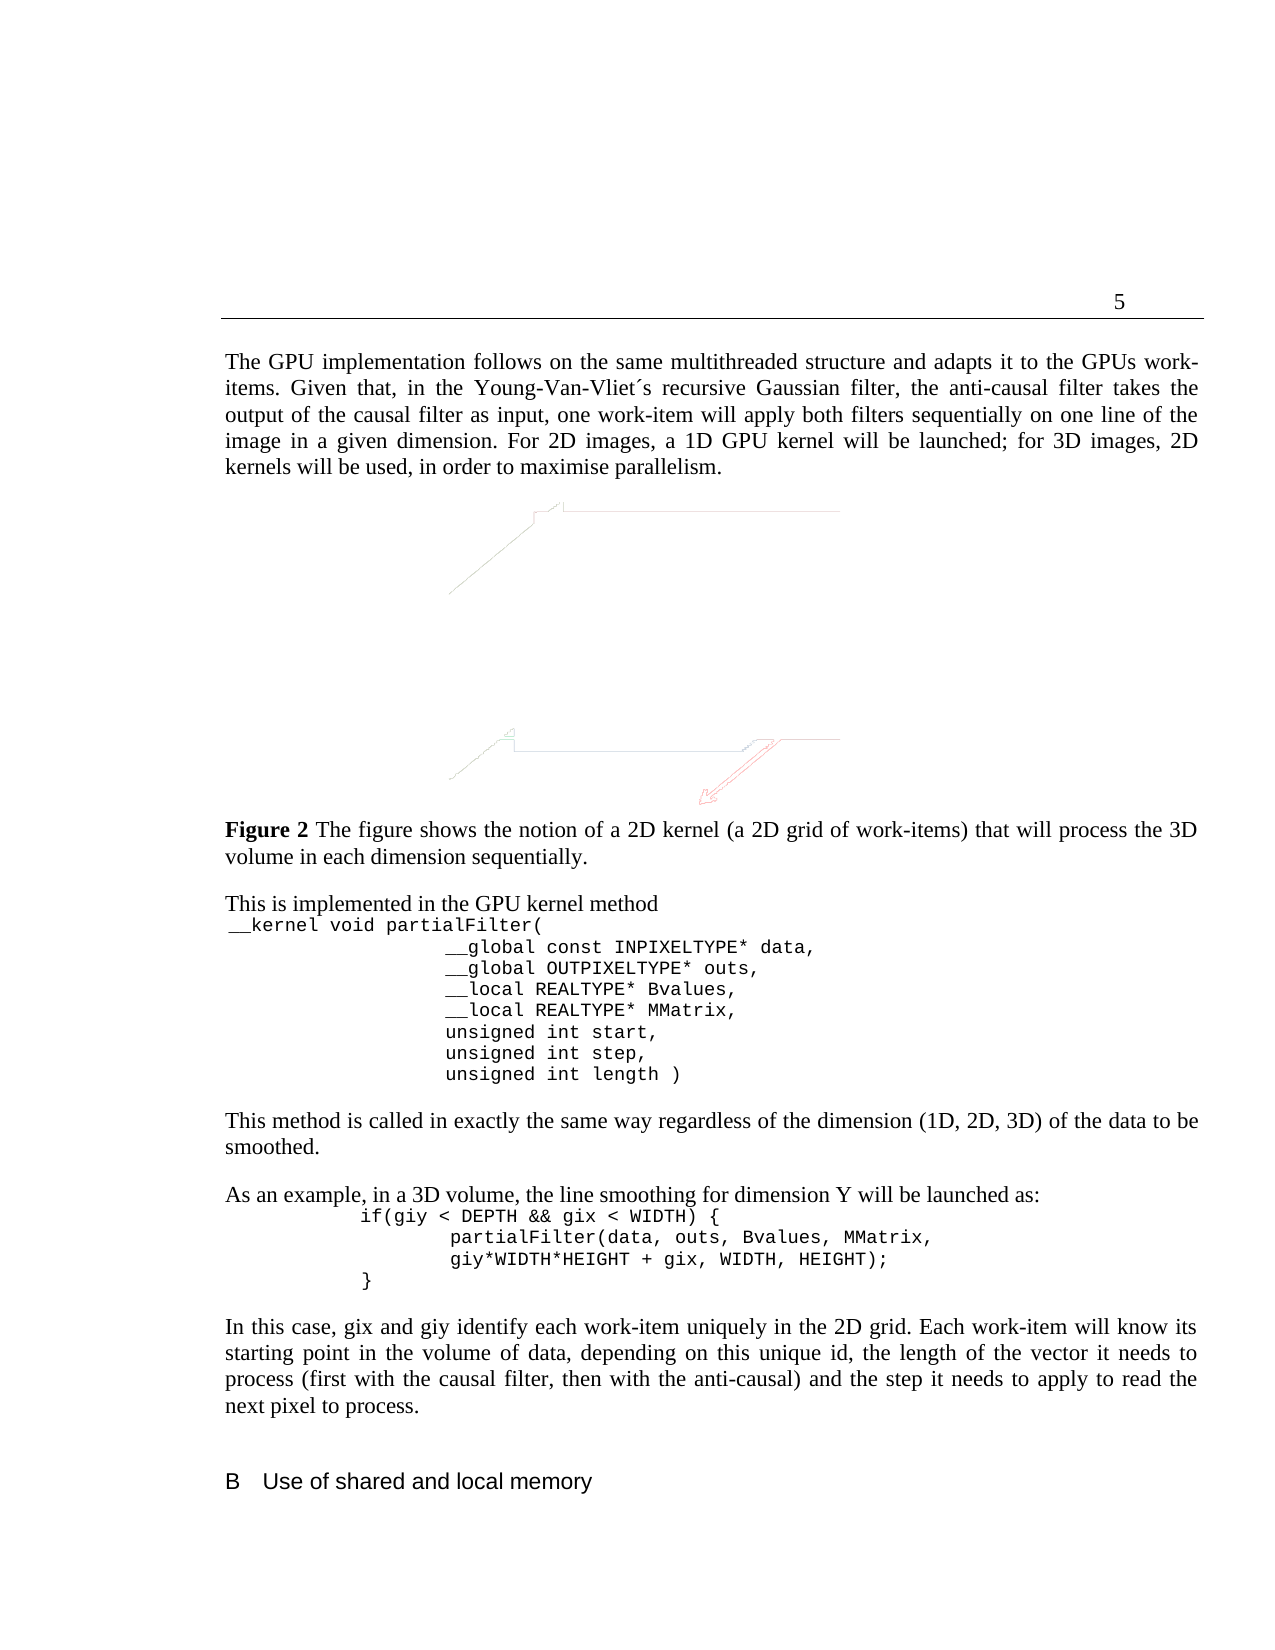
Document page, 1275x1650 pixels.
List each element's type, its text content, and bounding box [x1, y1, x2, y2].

text As an example, in a 3D volume, the line smoothing for dimension Y will be launched as: [225, 1181, 1200, 1207]
text The GPU implementation follows on the same multithreaded structure and adapts it to the GPUs work-items. Given that, in the Young-Van-Vliet´s recursive Gaussian filter, the anti-causal filter takes the output of the causal filter as input, one work-item will apply both filters sequentially on one line of the image in a given dimension. For 2D images, a 1D GPU kernel will be launched; for 3D images, 2D kernels will be used, in order to maximise parallelism. [225, 348, 1200, 480]
text if(giy < DEPTH && gix < WIDTH) { partialFilter(data, outs, Bvalues, MMatrix, giy*WIDTH*HEIGHT + gix, WIDTH, HEIGHT); } [225, 1207, 1200, 1292]
text This method is called in exactly the same way regardless of the dimension (1D, 2D, 3D) of the data to be smoothed. [225, 1107, 1200, 1160]
text Figure 2 The figure shows the notion of a 2D kernel (a 2D grid of work-items) that will process the 3D volume in each dimension sequentially. [225, 501, 1200, 869]
text This is implemented in the GPU kernel method [225, 890, 1200, 916]
text __kernel void partialFilter( __global const INPIXELTYPE* data, __global OUTPIXELTYPE* outs, __local REALTYPE* Bvalues, __local REALTYPE* MMatrix, unsigned int start, unsigned int step, unsigned int length ) [228, 916, 1200, 1086]
text In this case, gix and giy identify each work-item uniquely in the 2D grid. Each work-item will know its starting point in the volume of data, depending on this unique id, the length of the vector it needs to process (first with the causal filter, then with the anti-causal) and the step it needs to apply to read the next pixel to process. [225, 1313, 1200, 1418]
subtitle Use of shared and local memory [225, 1468, 1200, 1494]
